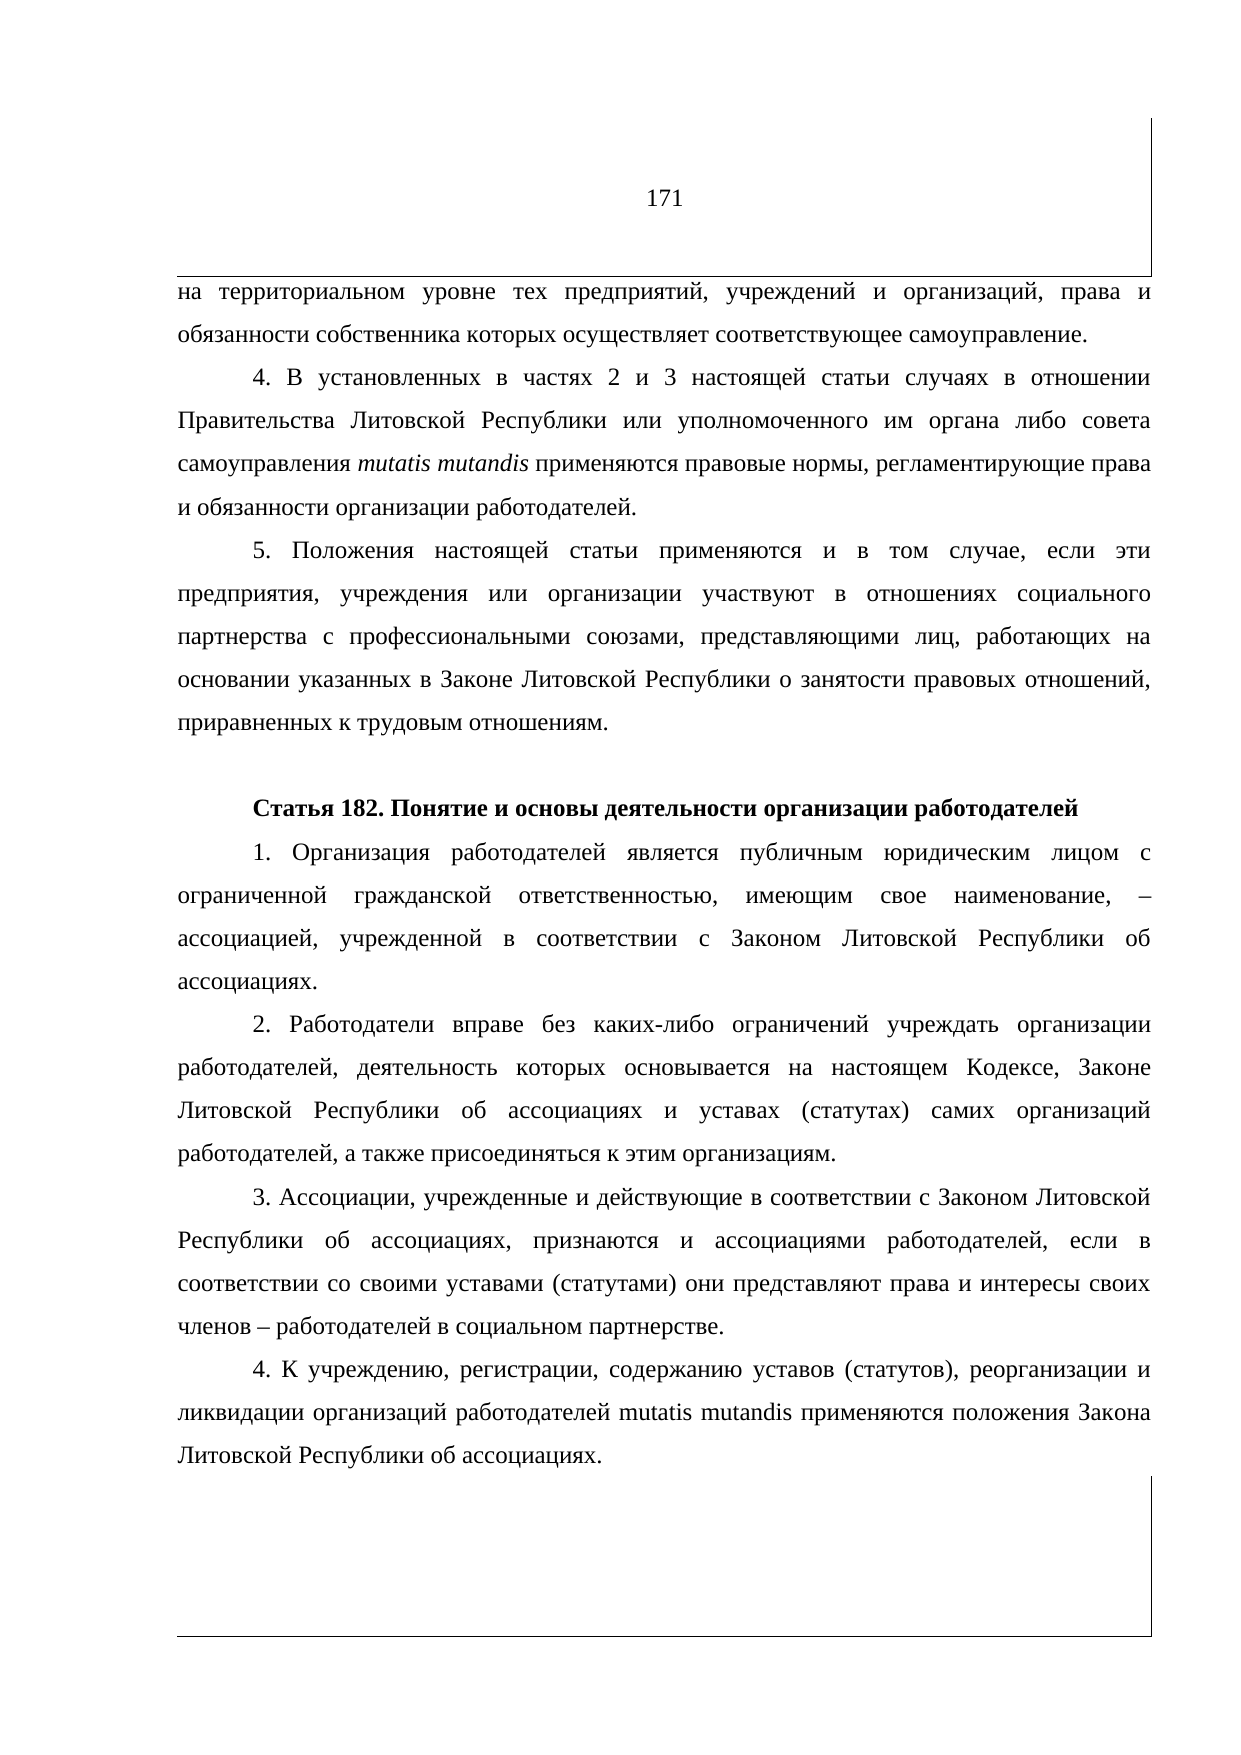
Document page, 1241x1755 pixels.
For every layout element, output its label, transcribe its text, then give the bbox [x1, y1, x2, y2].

text 5. Положения настоящей статьи применяются и в том случае, если эти предприятия, учреждения или организации участвуют в отношениях социального партнерства с профессиональными союзами, представляющими лиц, работающих на основании указанных в Законе Литовской Республики о занятости правовых отношений, приравненных к трудовым отношениям. [177, 535, 1152, 736]
text 4. К учреждению, регистрации, содержанию уставов (статутов), реорганизации и ликвидации организаций работодателей mutatis mutandis применяются положения Закона Литовской Республики об ассоциациях. [177, 1354, 1152, 1469]
text 3. Ассоциации, учрежденные и действующие в соответствии с Законом Литовской Республики об ассоциациях, признаются и ассоциациями работодателей, если в соответствии со своими уставами (статутами) они представляют права и интересы своих членов – работодателей в социальном партнерстве. [177, 1182, 1152, 1340]
subtitle Статья 182. Понятие и основы деятельности организации работодателей [177, 793, 1152, 822]
text 2. Работодатели вправе без каких-либо ограничений учреждать организации работодателей, деятельность которых основывается на настоящем Кодексе, Законе Литовской Республики об ассоциациях и уставах (статутах) самих организаций работодателей, а также присоединяться к этим организациям. [177, 1009, 1152, 1167]
text 4. В установленных в частях 2 и 3 настоящей статьи случаях в отношении Правительства Литовской Республики или уполномоченного им органа либо совета самоуправления mutatis mutandis применяются правовые нормы, регламентирующие права и обязанности организации работодателей. [177, 362, 1152, 520]
text на территориальном уровне тех предприятий, учреждений и организаций, права и обязанности собственника которых осуществляет соответствующее самоуправление. [177, 276, 1152, 348]
text 1. Организация работодателей является публичным юридическим лицом с ограниченной гражданской ответственностью, имеющим свое наименование, – ассоциацией, учрежденной в соответствии с Законом Литовской Республики об ассоциациях. [177, 837, 1152, 995]
